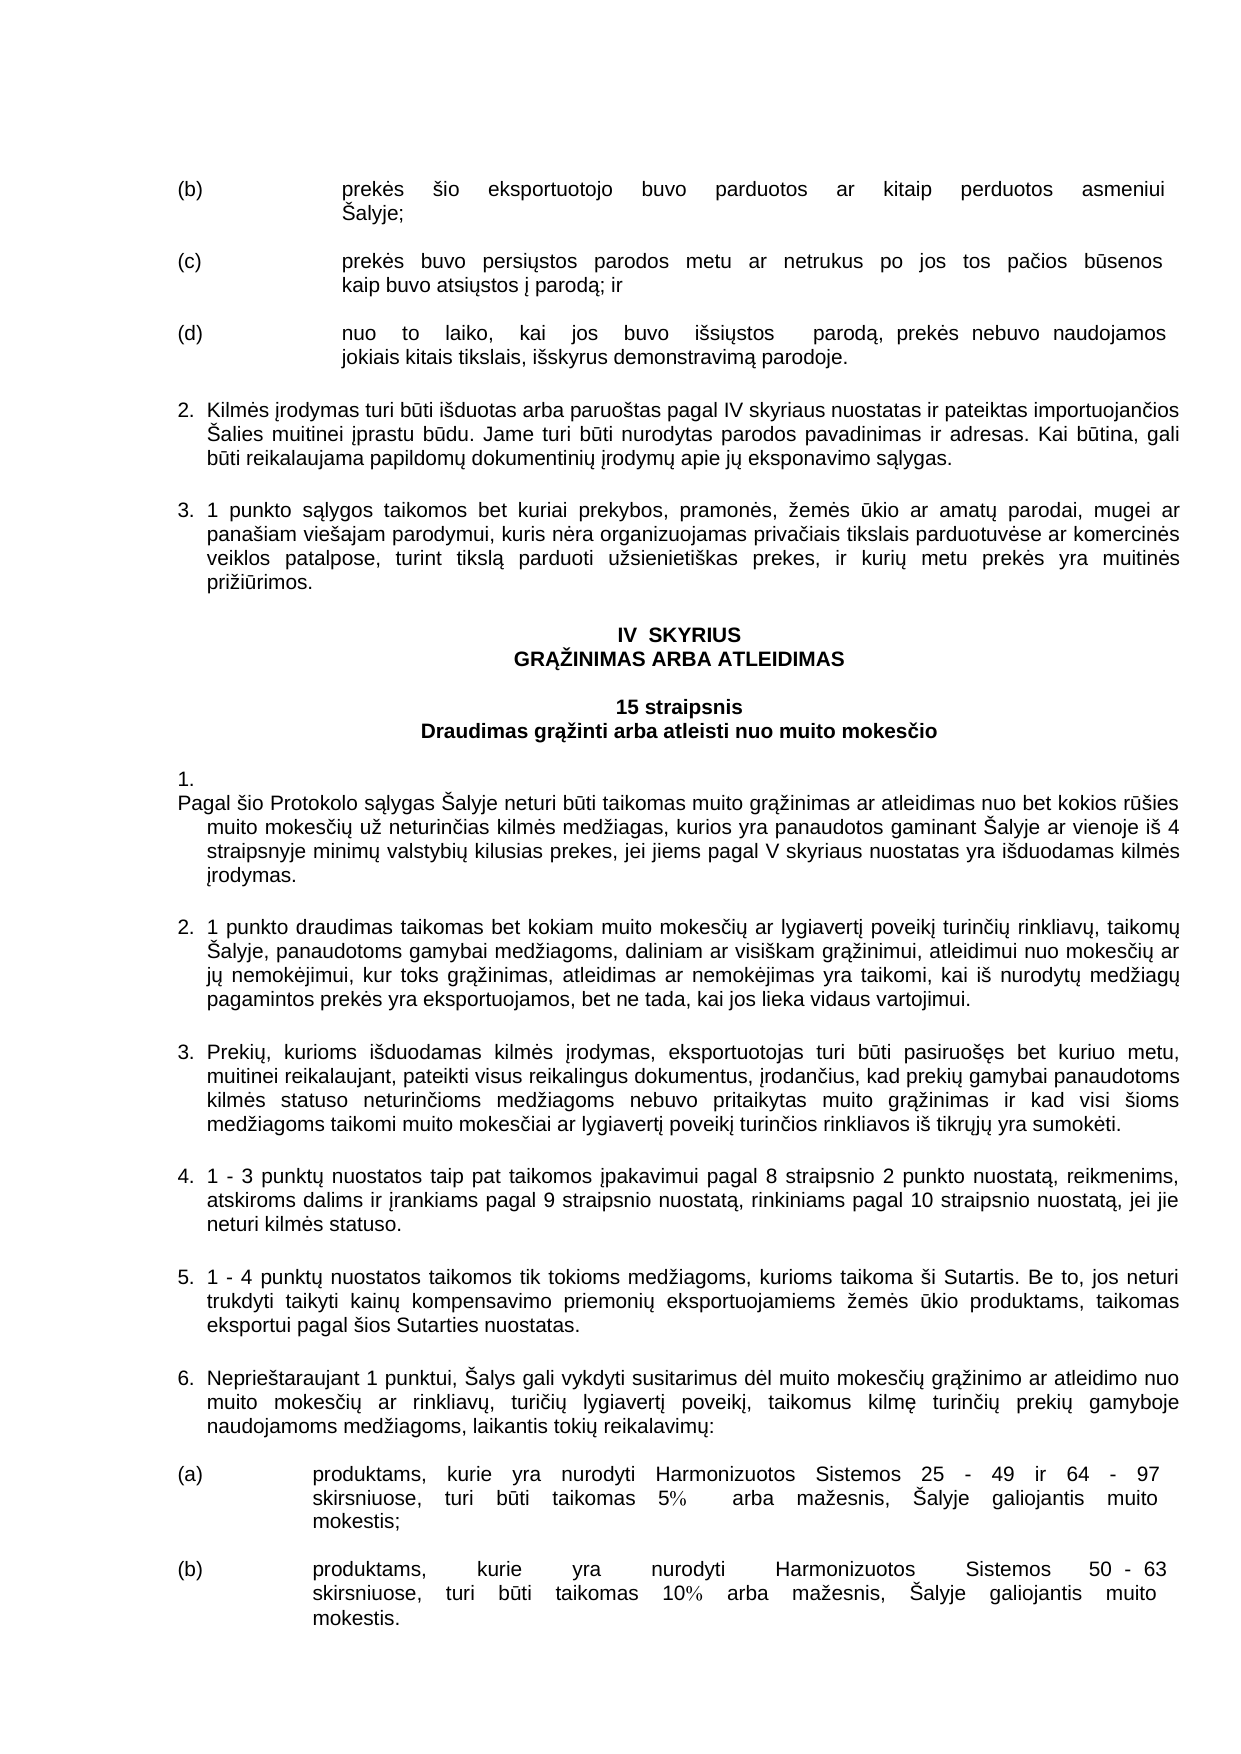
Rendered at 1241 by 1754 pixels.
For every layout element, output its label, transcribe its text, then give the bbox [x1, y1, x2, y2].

text 6. Neprieštaraujant 1 punktui, Šalys gali vykdyti susitarimus dėl muito mokesčių grąžinimo ar atleidimo nuo muito mokesčių ar rinkliavų, turičių lygiavertį poveikį, taikomus kilmę turinčių prekių gamyboje naudojamoms medžiagoms, laikantis tokių reikalavimų: [177, 1366, 1181, 1437]
text 1. [177, 767, 1181, 791]
text (c) prekės buvo persiųstos parodos metu ar netrukus po jos tos pačios būsenos kaip buvo atsiųstos į parodą; ir [177, 249, 1181, 297]
text Draudimas grąžinti arba atleisti nuo muito mokesčio [177, 719, 1181, 743]
text GRĄŽINIMAS ARBA ATLEIDIMAS [177, 647, 1181, 671]
text 3. Prekių, kurioms išduodamas kilmės įrodymas, eksportuotojas turi būti pasiruošęs bet kuriuo metu, muitinei reikalaujant, pateikti visus reikalingus dokumentus, įrodančius, kad prekių gamybai panaudotoms kilmės statuso neturinčioms medžiagoms nebuvo pritaikytas muito grąžinimas ir kad visi šioms medžiagoms taikomi muito mokesčiai ar lygiavertį poveikį turinčios rinkliavos iš tikrųjų yra sumokėti. [177, 1040, 1181, 1136]
text 3. 1 punkto sąlygos taikomos bet kuriai prekybos, pramonės, žemės ūkio ar amatų parodai, mugei ar panašiam viešajam parodymui, kuris nėra organizuojamas privačiais tikslais parduotuvėse ar komercinės veiklos patalpose, turint tikslą parduoti užsienietiškas prekes, ir kurių metu prekės yra muitinės prižiūrimos. [177, 498, 1181, 594]
text 15 straipsnis [177, 695, 1181, 719]
text Pagal šio Protokolo sąlygas Šalyje neturi būti taikomas muito grąžinimas ar atleidimas nuo bet kokios rūšies muito mokesčių už neturinčias kilmės medžiagas, kurios yra panaudotos gaminant Šalyje ar vienoje iš 4 straipsnyje minimų valstybių kilusias prekes, jei jiems pagal V skyriaus nuostatas yra išduodamas kilmės įrodymas. [177, 791, 1181, 886]
text IV SKYRIUS [177, 623, 1181, 647]
text 2. Kilmės įrodymas turi būti išduotas arba paruoštas pagal IV skyriaus nuostatas ir pateiktas importuojančios Šalies muitinei įprastu būdu. Jame turi būti nurodytas parodos pavadinimas ir adresas. Kai būtina, gali būti reikalaujama papildomų dokumentinių įrodymų apie jų eksponavimo sąlygas. [177, 398, 1181, 469]
text (d) nuo to laiko, kai jos buvo išsiųstos parodą, prekės nebuvo naudojamos jokiais kitais tikslais, išskyrus demonstravimą parodoje. [177, 321, 1181, 369]
text 5. 1 - 4 punktų nuostatos taikomos tik tokioms medžiagoms, kurioms taikoma ši Sutartis. Be to, jos neturi trukdyti taikyti kainų kompensavimo priemonių eksportuojamiems žemės ūkio produktams, taikomas eksportui pagal šios Sutarties nuostatas. [177, 1265, 1181, 1337]
text (b) produktams, kurie yra nurodyti Harmonizuotos Sistemos 50 - 63 skirsniuose, turi būti taikomas 10 arba mažesnis, Šalyje galiojantis muito mokestis. [177, 1557, 1181, 1629]
text (b) prekės šio eksportuotojo buvo parduotos ar kitaip perduotos asmeniui Šalyje; [177, 177, 1181, 225]
text 4. 1 - 3 punktų nuostatos taip pat taikomos įpakavimui pagal 8 straipsnio 2 punkto nuostatą, reikmenims, atskiroms dalims ir įrankiams pagal 9 straipsnio nuostatą, rinkiniams pagal 10 straipsnio nuostatą, jei jie neturi kilmės statuso. [177, 1164, 1181, 1236]
text 2. 1 punkto draudimas taikomas bet kokiam muito mokesčių ar lygiavertį poveikį turinčių rinkliavų, taikomų Šalyje, panaudotoms gamybai medžiagoms, daliniam ar visiškam grąžinimui, atleidimui nuo mokesčių ar jų nemokėjimui, kur toks grąžinimas, atleidimas ar nemokėjimas yra taikomi, kai iš nurodytų medžiagų pagamintos prekės yra eksportuojamos, bet ne tada, kai jos lieka vidaus vartojimui. [177, 915, 1181, 1011]
text (a) produktams, kurie yra nurodyti Harmonizuotos Sistemos 25 - 49 ir 64 - 97 skirsniuose, turi būti taikomas 5 arba mažesnis, Šalyje galiojantis muito mokestis; [177, 1461, 1181, 1533]
